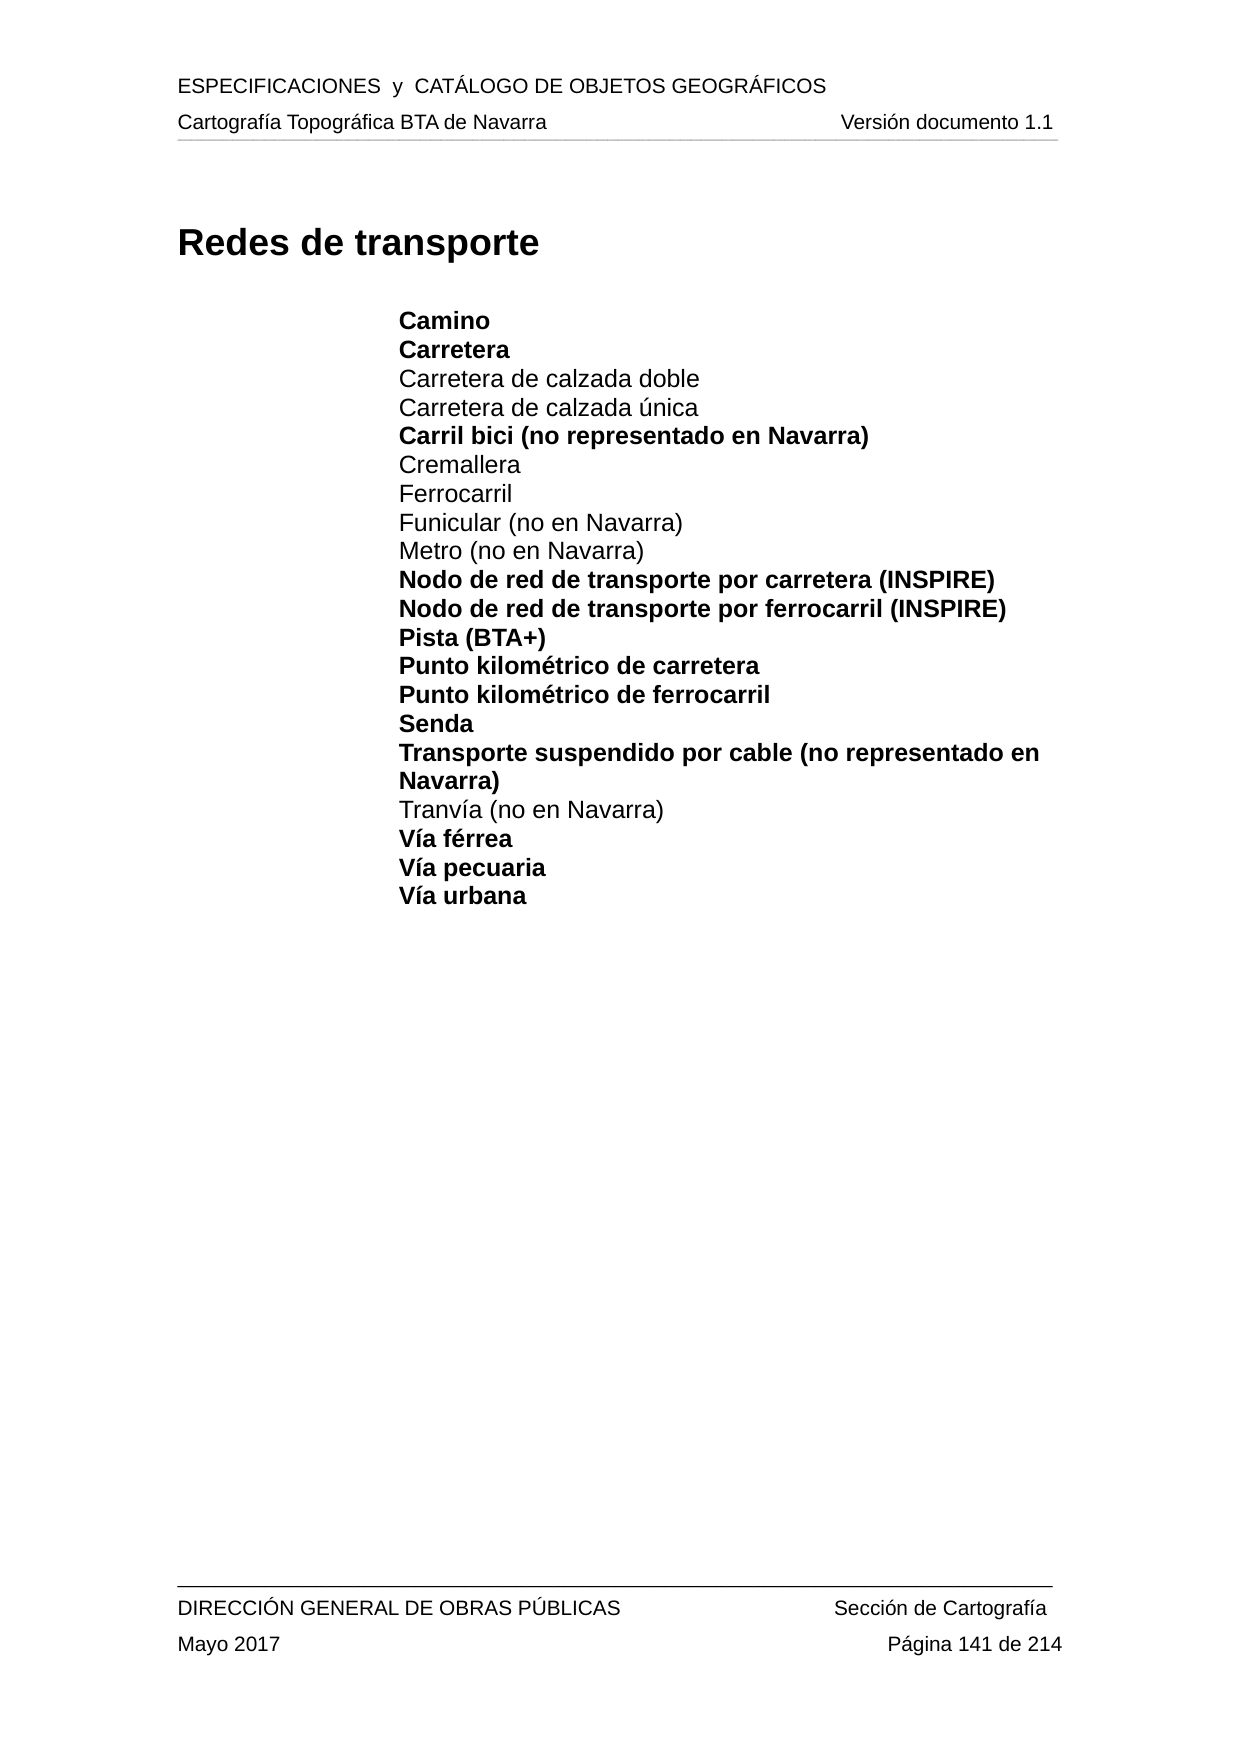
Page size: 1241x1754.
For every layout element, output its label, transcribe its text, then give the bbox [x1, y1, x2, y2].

text Metro (no en Navarra) [398, 536, 1063, 565]
text Vía urbana [398, 881, 1063, 910]
text Vía férrea [398, 824, 1063, 852]
text Nodo de red de transporte por carretera (INSPIRE) [398, 565, 1063, 594]
text Carril bici (no representado en Navarra) [398, 421, 1063, 450]
text Tranvía (no en Navarra) [398, 795, 1063, 824]
text Senda [398, 709, 1063, 737]
text Punto kilométrico de carretera [398, 651, 1063, 680]
text Camino [398, 306, 1063, 335]
text Ferrocarril [398, 479, 1063, 507]
text Punto kilométrico de ferrocarril [398, 680, 1063, 709]
text Vía pecuaria [398, 852, 1063, 881]
text Funicular (no en Navarra) [398, 507, 1063, 536]
text Nodo de red de transporte por ferrocarril (INSPIRE) [398, 594, 1063, 622]
text Pista (BTA+) [398, 622, 1063, 651]
text Redes de transporte [177, 220, 1063, 263]
text Transporte suspendido por cable (no representado en Navarra) [398, 737, 1063, 795]
text Carretera [398, 335, 1063, 364]
text Carretera de calzada doble [398, 364, 1063, 392]
text Cremallera [398, 450, 1063, 479]
text Carretera de calzada única [398, 392, 1063, 421]
